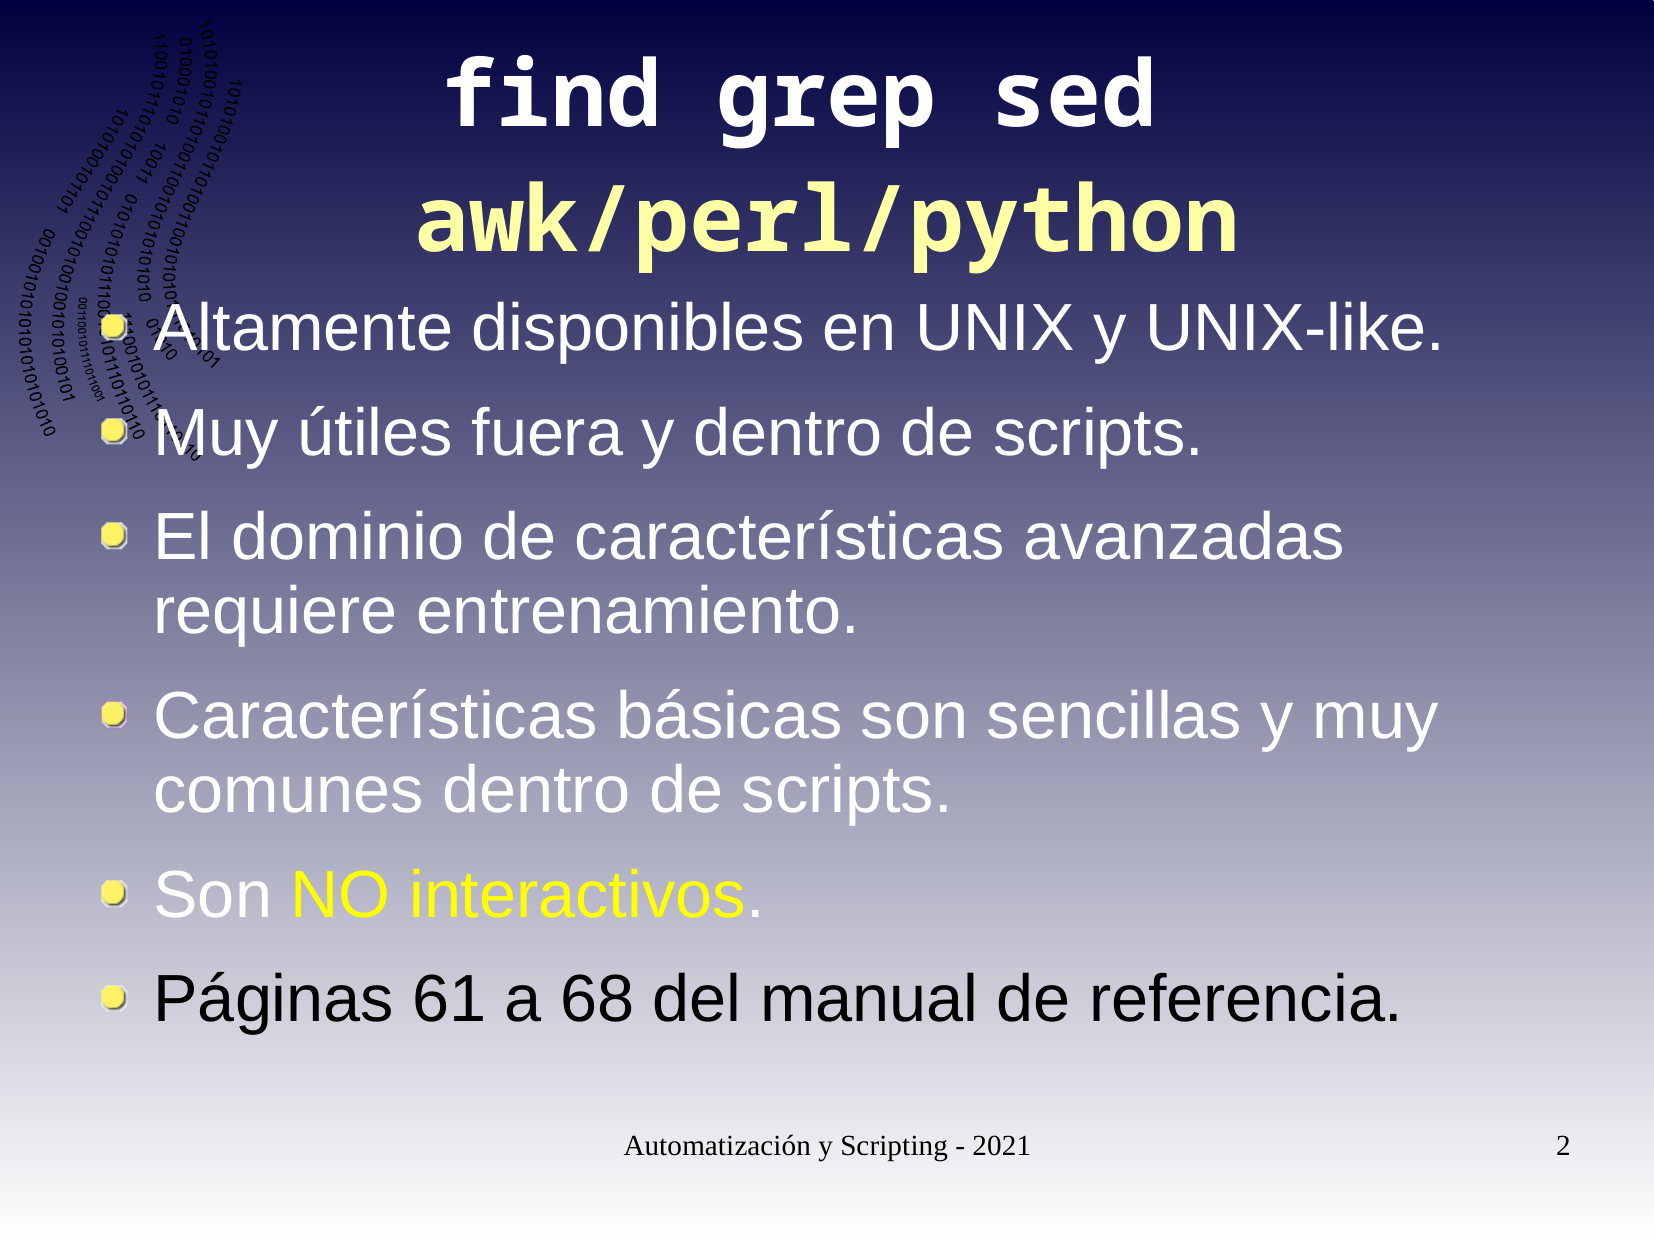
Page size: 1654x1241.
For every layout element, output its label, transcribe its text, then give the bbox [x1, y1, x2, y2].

list Altamente disponibles en UNIX y UNIX-like. Muy útiles fuera y dentro de scripts. El dominio de características avanzadas requiere entrenamiento. Características básicas son sencillas y muy comunes dentro de scripts. Son NO interactivos. Páginas 61 a 68 del manual de referencia. [82, 290, 1571, 1111]
title find grep sed awk/perl/python [243, 29, 1571, 277]
picture [18, 20, 243, 461]
